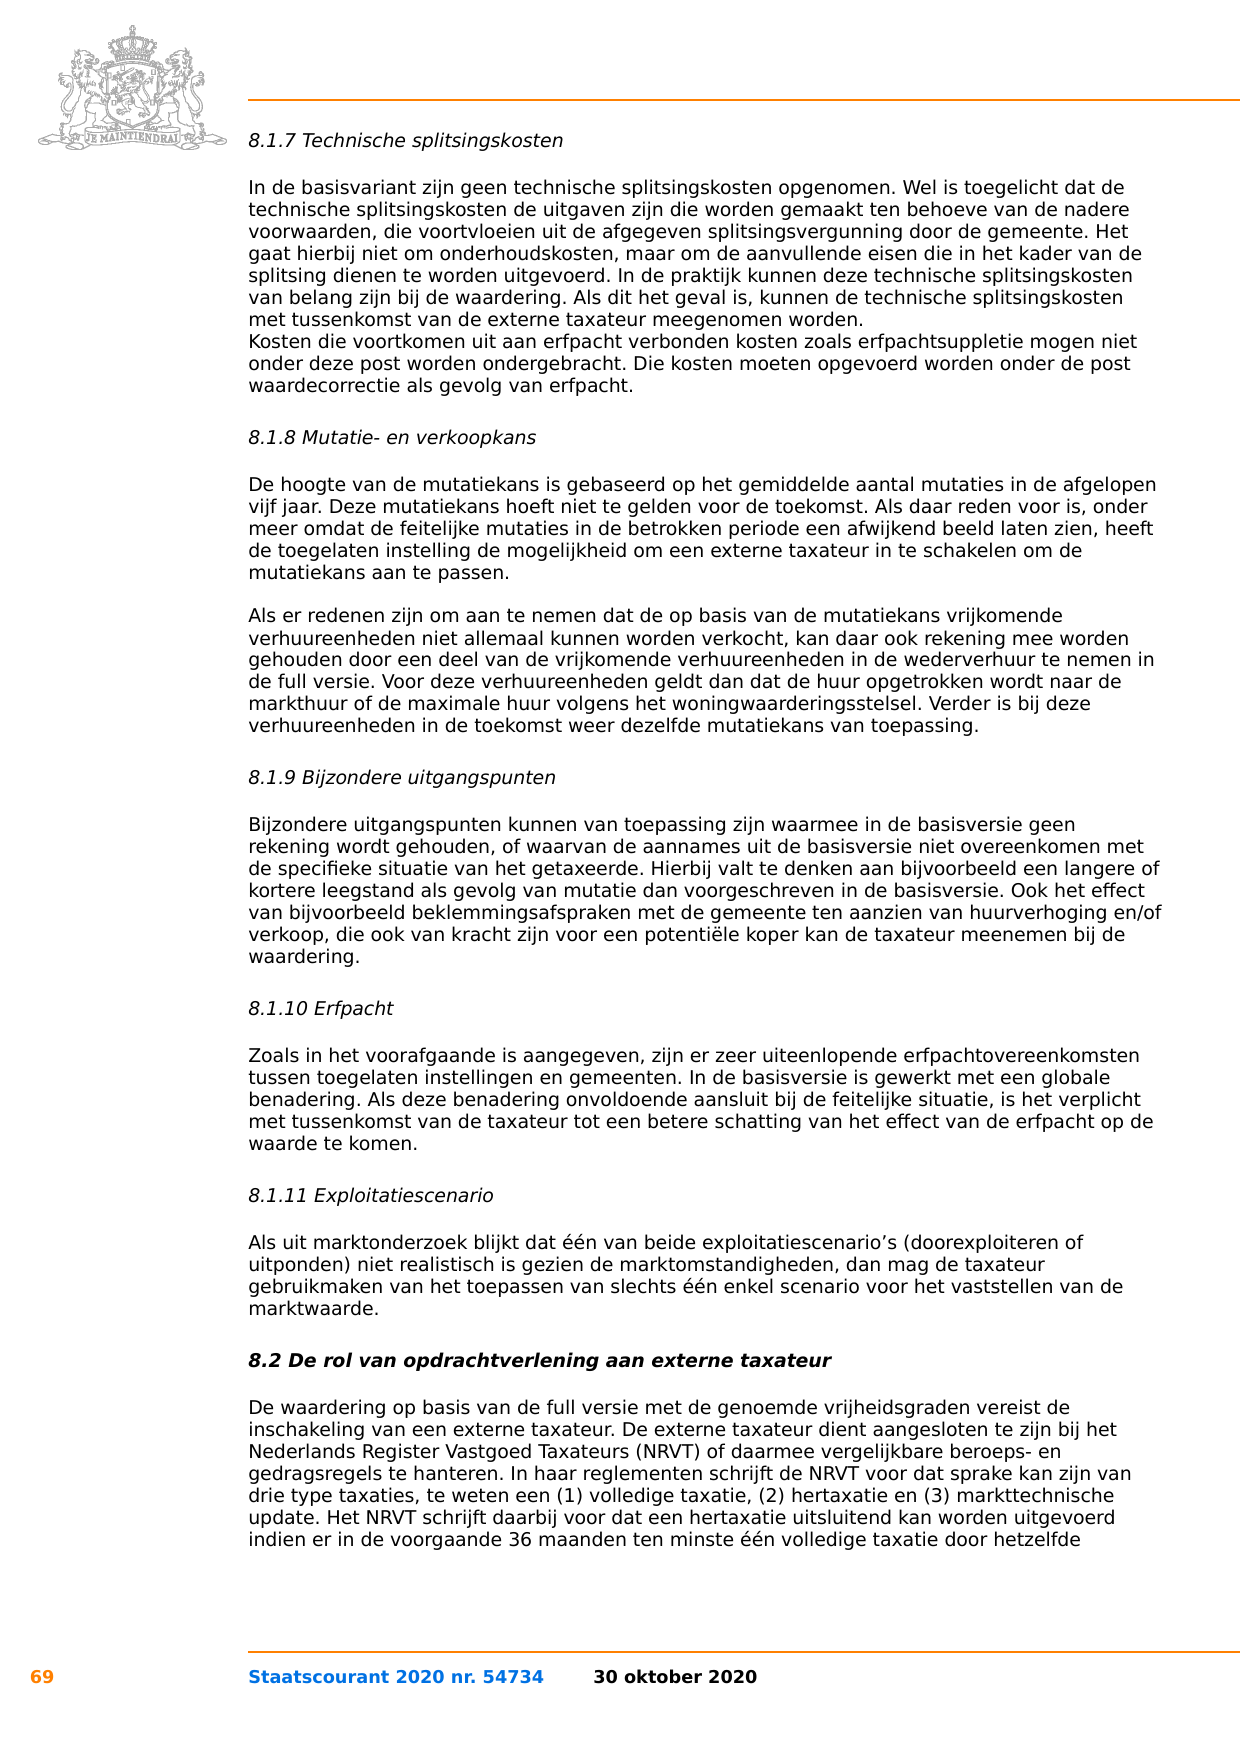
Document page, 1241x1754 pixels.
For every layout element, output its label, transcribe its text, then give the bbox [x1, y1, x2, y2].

subtitle 8.2 De rol van opdrachtverlening aan externe taxateur [248, 1350, 1163, 1372]
subtitle 8.1.9 Bijzondere uitgangspunten [248, 767, 1163, 789]
subtitle 8.1.8 Mutatie- en verkoopkans [248, 427, 1163, 449]
text Kosten die voortkomen uit aan erfpacht verbonden kosten zoals erfpachtsuppletie mogen niet onder deze post worden ondergebracht. Die kosten moeten opgevoerd worden onder de post waardecorrectie als gevolg van erfpacht. [248, 331, 1163, 397]
subtitle 8.1.7 Technische splitsingskosten [248, 130, 1163, 152]
text In de basisvariant zijn geen technische splitsingskosten opgenomen. Wel is toegelicht dat de technische splitsingskosten de uitgaven zijn die worden gemaakt ten behoeve van de nadere voorwaarden, die voortvloeien uit de afgegeven splitsingsvergunning door de gemeente. Het gaat hierbij niet om onderhoudskosten, maar om de aanvullende eisen die in het kader van de splitsing dienen te worden uitgevoerd. In de praktijk kunnen deze technische splitsingskosten van belang zijn bij de waardering. Als dit het geval is, kunnen de technische splitsingskosten met tussenkomst van de externe taxateur meegenomen worden. [248, 177, 1163, 331]
subtitle 8.1.10 Erfpacht [248, 998, 1163, 1020]
subtitle 8.1.11 Exploitatiescenario [248, 1185, 1163, 1207]
picture [38, 25, 227, 150]
text Bijzondere uitgangspunten kunnen van toepassing zijn waarmee in de basisversie geen rekening wordt gehouden, of waarvan de aannames uit de basisversie niet overeenkomen met de specifieke situatie van het getaxeerde. Hierbij valt te denken aan bijvoorbeeld een langere of kortere leegstand als gevolg van mutatie dan voorgeschreven in de basisversie. Ook het effect van bijvoorbeeld beklemmingsafspraken met de gemeente ten aanzien van huurverhoging en/of verkoop, die ook van kracht zijn voor een potentiële koper kan de taxateur meenemen bij de waardering. [248, 814, 1163, 968]
text Zoals in het voorafgaande is aangegeven, zijn er zeer uiteenlopende erfpachtovereenkomsten tussen toegelaten instellingen en gemeenten. In de basisversie is gewerkt met een globale benadering. Als deze benadering onvoldoende aansluit bij de feitelijke situatie, is het verplicht met tussenkomst van de taxateur tot een betere schatting van het effect van de erfpacht op de waarde te komen. [248, 1045, 1163, 1155]
text De waardering op basis van de full versie met de genoemde vrijheidsgraden vereist de inschakeling van een externe taxateur. De externe taxateur dient aangesloten te zijn bij het Nederlands Register Vastgoed Taxateurs (NRVT) of daarmee vergelijkbare beroeps- en gedragsregels te hanteren. In haar reglementen schrijft de NRVT voor dat sprake kan zijn van drie type taxaties, te weten een (1) volledige taxatie, (2) hertaxatie en (3) markttechnische update. Het NRVT schrijft daarbij voor dat een hertaxatie uitsluitend kan worden uitgevoerd indien er in de voorgaande 36 maanden ten minste één volledige taxatie door hetzelfde [248, 1397, 1163, 1551]
text De hoogte van de mutatiekans is gebaseerd op het gemiddelde aantal mutaties in de afgelopen vijf jaar. Deze mutatiekans hoeft niet te gelden voor de toekomst. Als daar reden voor is, onder meer omdat de feitelijke mutaties in de betrokken periode een afwijkend beeld laten zien, heeft de toegelaten instelling de mogelijkheid om een externe taxateur in te schakelen om de mutatiekans aan te passen. [248, 474, 1163, 583]
text Als uit marktonderzoek blijkt dat één van beide exploitatiescenario’s (doorexploiteren of uitponden) niet realistisch is gezien de marktomstandigheden, dan mag de taxateur gebruikmaken van het toepassen van slechts één enkel scenario voor het vaststellen van de marktwaarde. [248, 1232, 1163, 1320]
text Als er redenen zijn om aan te nemen dat de op basis van de mutatiekans vrijkomende verhuureenheden niet allemaal kunnen worden verkocht, kan daar ook rekening mee worden gehouden door een deel van de vrijkomende verhuureenheden in de wederverhuur te nemen in de full versie. Voor deze verhuureenheden geldt dan dat de huur opgetrokken wordt naar de markthuur of de maximale huur volgens het woningwaarderingsstelsel. Verder is bij deze verhuureenheden in de toekomst weer dezelfde mutatiekans van toepassing. [248, 605, 1163, 737]
